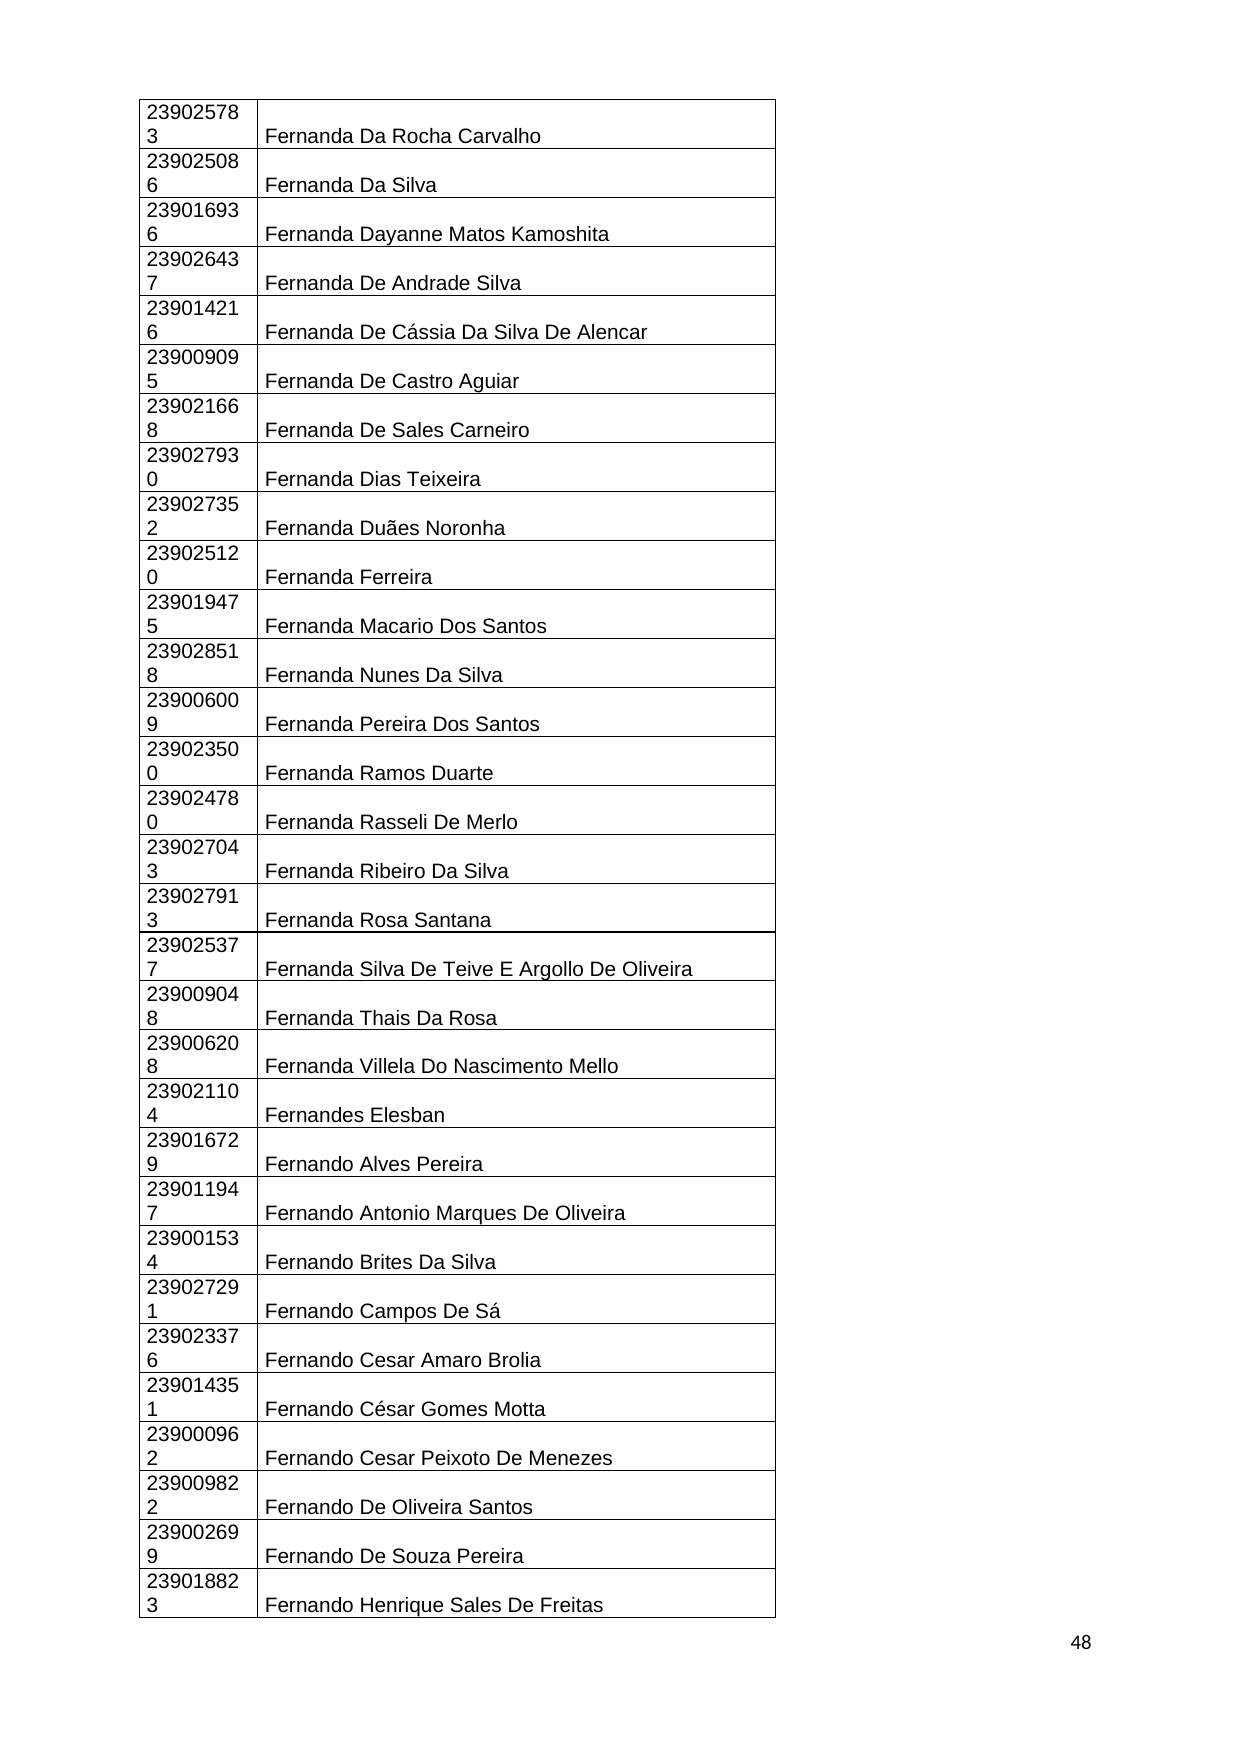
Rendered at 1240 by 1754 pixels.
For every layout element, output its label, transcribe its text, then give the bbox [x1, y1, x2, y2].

table_cell 239025783 [140, 100, 257, 148]
table_cell Fernando Antonio Marques De Oliveira [258, 1177, 775, 1225]
table_cell Fernanda Pereira Dos Santos [258, 688, 775, 736]
table_cell Fernando Brites Da Silva [258, 1226, 775, 1274]
table_cell 239023376 [140, 1324, 257, 1372]
table_cell Fernanda Da Silva [258, 149, 775, 197]
table_cell 239026437 [140, 247, 257, 295]
table_cell Fernanda De Castro Aguiar [258, 345, 775, 393]
table_cell 239027352 [140, 492, 257, 540]
table_cell Fernanda De Cássia Da Silva De Alencar [258, 296, 775, 344]
table_cell Fernando De Oliveira Santos [258, 1471, 775, 1519]
table_cell 239025377 [140, 933, 257, 980]
table_cell 239002699 [140, 1520, 257, 1568]
table_cell 239016729 [140, 1128, 257, 1176]
table_cell 239027043 [140, 835, 257, 882]
table_cell 239009822 [140, 1471, 257, 1519]
table_cell 239000962 [140, 1422, 257, 1470]
table_cell 239014351 [140, 1373, 257, 1421]
table_cell Fernanda Da Rocha Carvalho [258, 100, 775, 148]
table_cell Fernanda Rosa Santana [258, 884, 775, 931]
table_cell Fernanda Silva De Teive E Argollo De Oliveira [258, 933, 775, 980]
table_cell Fernanda Dias Teixeira [258, 443, 775, 491]
table_cell 239025086 [140, 149, 257, 197]
table_cell 239027913 [140, 884, 257, 931]
table_cell Fernando César Gomes Motta [258, 1373, 775, 1421]
table_cell 239006208 [140, 1030, 257, 1078]
table_cell 239027930 [140, 443, 257, 491]
table_cell 239001534 [140, 1226, 257, 1274]
table_cell 239024780 [140, 786, 257, 833]
table_cell 239028518 [140, 639, 257, 687]
table_cell Fernanda Ribeiro Da Silva [258, 835, 775, 882]
table_cell Fernando Alves Pereira [258, 1128, 775, 1176]
table_cell 239018823 [140, 1569, 257, 1617]
table_cell 239025120 [140, 541, 257, 589]
table_cell 239023500 [140, 737, 257, 784]
table_cell Fernando De Souza Pereira [258, 1520, 775, 1568]
table_cell Fernanda Ferreira [258, 541, 775, 589]
table_cell 239009048 [140, 981, 257, 1029]
table_cell Fernanda De Sales Carneiro [258, 394, 775, 442]
table_cell Fernanda Duães Noronha [258, 492, 775, 540]
table_cell 239006009 [140, 688, 257, 736]
table_cell 239021104 [140, 1079, 257, 1127]
table_cell 239016936 [140, 198, 257, 246]
table_cell Fernanda Thais Da Rosa [258, 981, 775, 1029]
table_cell Fernando Henrique Sales De Freitas [258, 1569, 775, 1617]
table_cell Fernando Cesar Amaro Brolia [258, 1324, 775, 1372]
table_cell 239019475 [140, 590, 257, 638]
table_cell 239009095 [140, 345, 257, 393]
table_cell Fernando Campos De Sá [258, 1275, 775, 1323]
table_cell Fernanda Ramos Duarte [258, 737, 775, 784]
table_cell 239021668 [140, 394, 257, 442]
table_cell 239027291 [140, 1275, 257, 1323]
table_cell Fernanda Villela Do Nascimento Mello [258, 1030, 775, 1078]
table_cell Fernanda Macario Dos Santos [258, 590, 775, 638]
table_cell Fernanda De Andrade Silva [258, 247, 775, 295]
table_cell 239014216 [140, 296, 257, 344]
table_cell Fernandes Elesban [258, 1079, 775, 1127]
table_cell Fernanda Nunes Da Silva [258, 639, 775, 687]
table_cell Fernanda Dayanne Matos Kamoshita [258, 198, 775, 246]
table_cell 239011947 [140, 1177, 257, 1225]
table_cell Fernando Cesar Peixoto De Menezes [258, 1422, 775, 1470]
table_cell Fernanda Rasseli De Merlo [258, 786, 775, 833]
